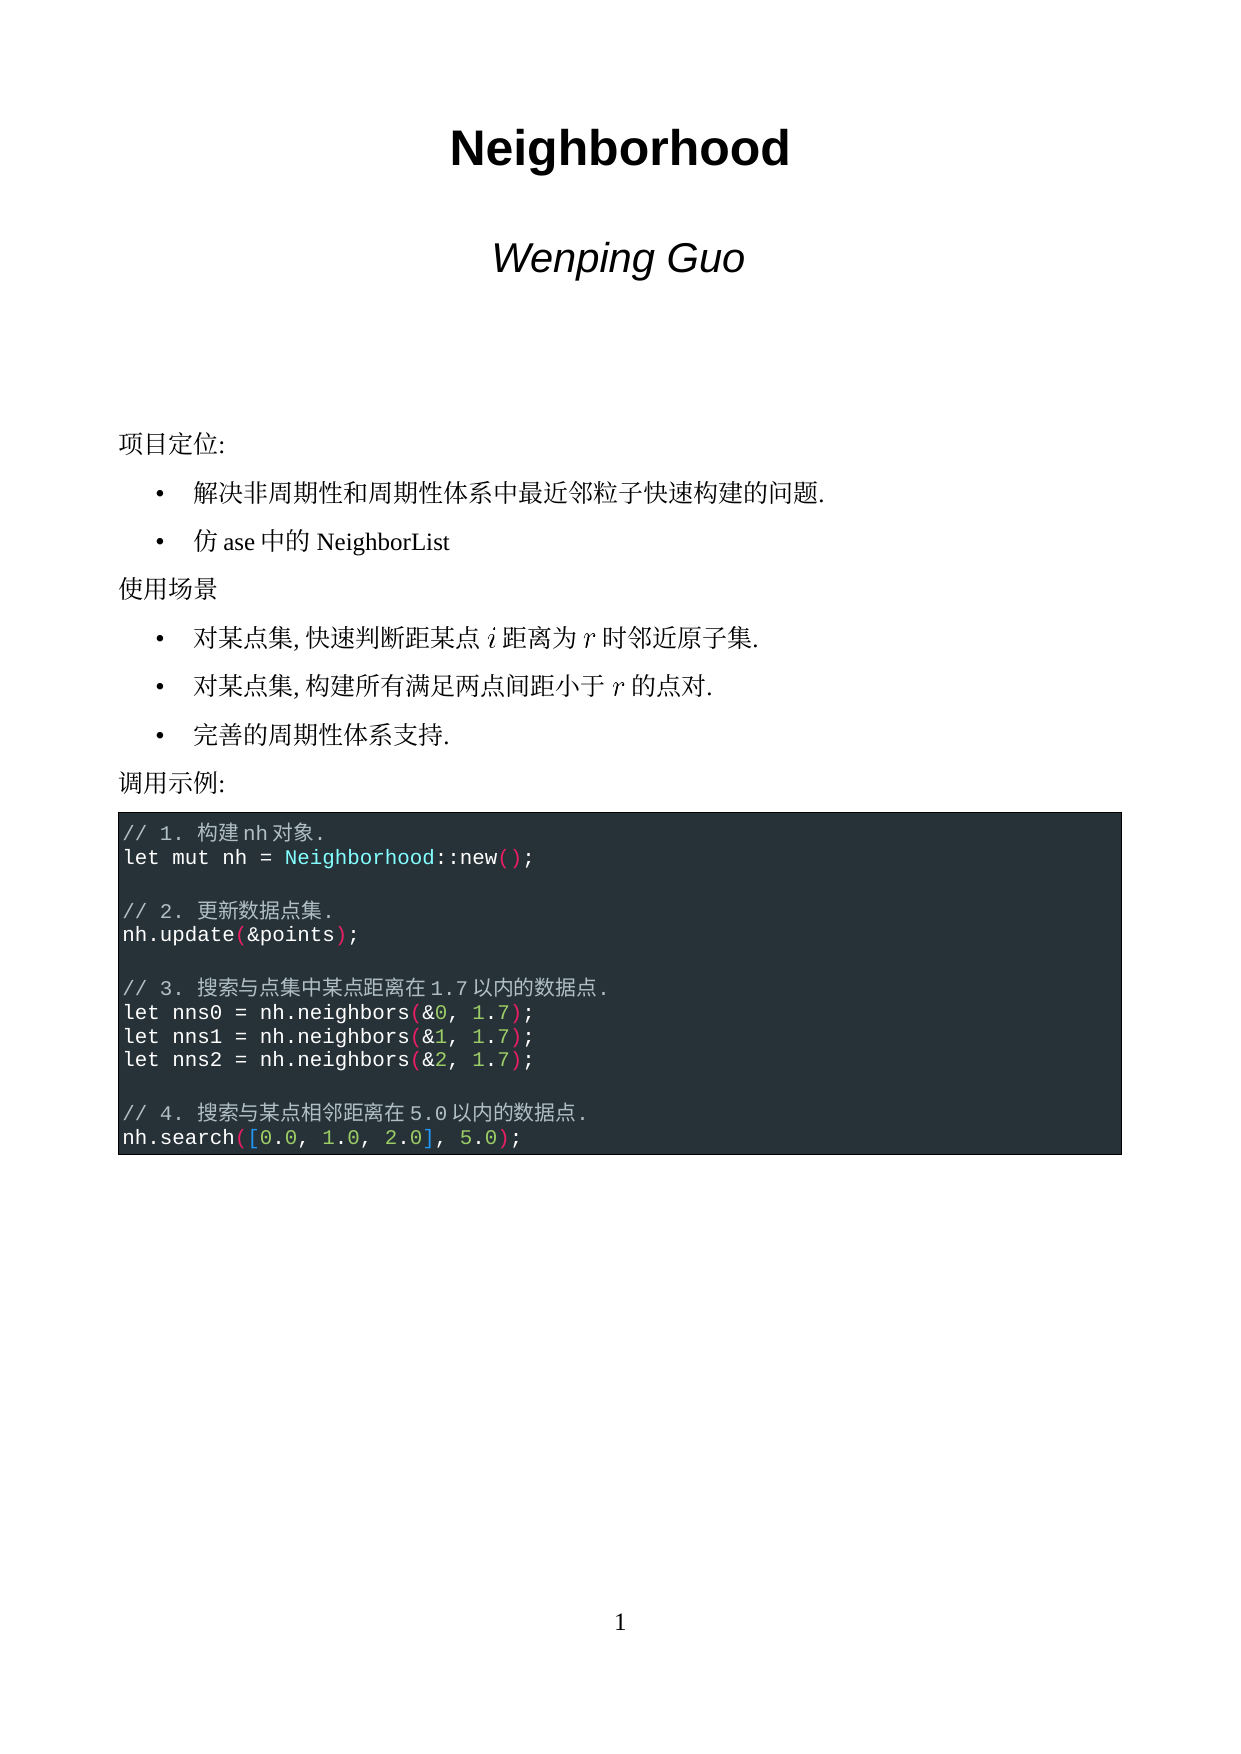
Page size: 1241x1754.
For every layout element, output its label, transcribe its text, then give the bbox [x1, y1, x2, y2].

subtitle Wenping Guo [118, 233, 1122, 281]
text // 4. 搜索与某点相邻距离在5.0以内的数据点. [119, 1093, 1121, 1123]
list 解决非周期性和周期性体系中最近邻粒子快速构建的问题. [156, 473, 1122, 509]
text 使用场景 [118, 570, 1122, 606]
text // 2. 更新数据点集. [119, 890, 1121, 920]
list 仿ase中的 NeighborList [156, 522, 1122, 558]
text let nns0 = nh.neighbors(&0, 1.7); [119, 998, 1121, 1022]
text 项目定位: [118, 425, 1122, 461]
title Neighborhood [118, 118, 1122, 176]
list 对某点集, 快速判断距某点 距离为 时邻近原子集. [156, 618, 1122, 654]
text nh.search([0.0, 1.0, 2.0], 5.0); [119, 1123, 1121, 1154]
text let nns2 = nh.neighbors(&2, 1.7); [119, 1045, 1121, 1069]
list 完善的周期性体系支持. [156, 715, 1122, 751]
text // 3. 搜索与点集中某点距离在1.7以内的数据点. [119, 968, 1121, 998]
text let mut nh = Neighborhood::new(); [119, 843, 1121, 866]
text // 1. 构建nh对象. [119, 813, 1121, 843]
text 调用示例: [118, 764, 1122, 800]
text let nns1 = nh.neighbors(&1, 1.7); [119, 1022, 1121, 1045]
list 对某点集, 构建所有满足两点间距小于 的点对. [156, 667, 1122, 703]
text nh.update(&points); [119, 920, 1121, 944]
